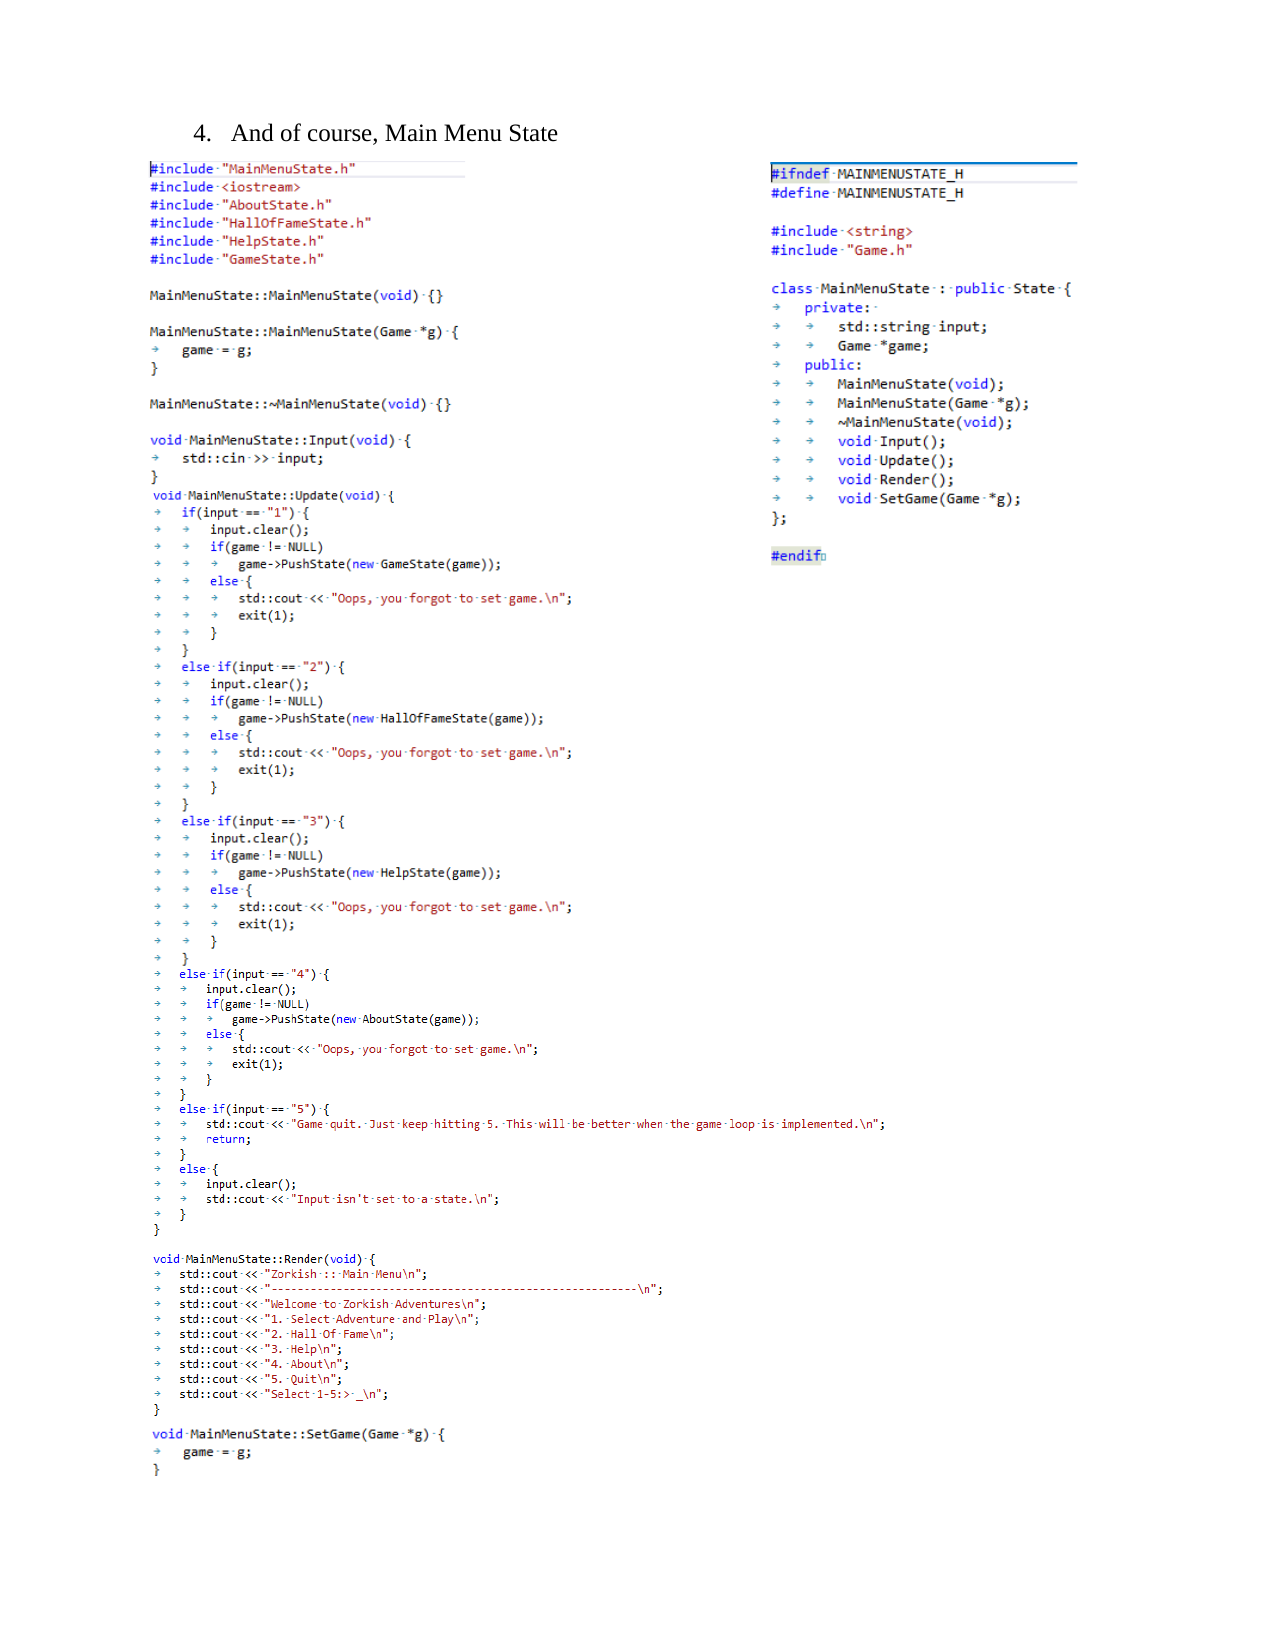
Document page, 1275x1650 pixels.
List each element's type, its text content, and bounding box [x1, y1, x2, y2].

picture [770, 162, 1078, 575]
picture [150, 1423, 450, 1476]
list And of course, Main Menu State [193, 118, 1157, 147]
picture [148, 161, 888, 1417]
